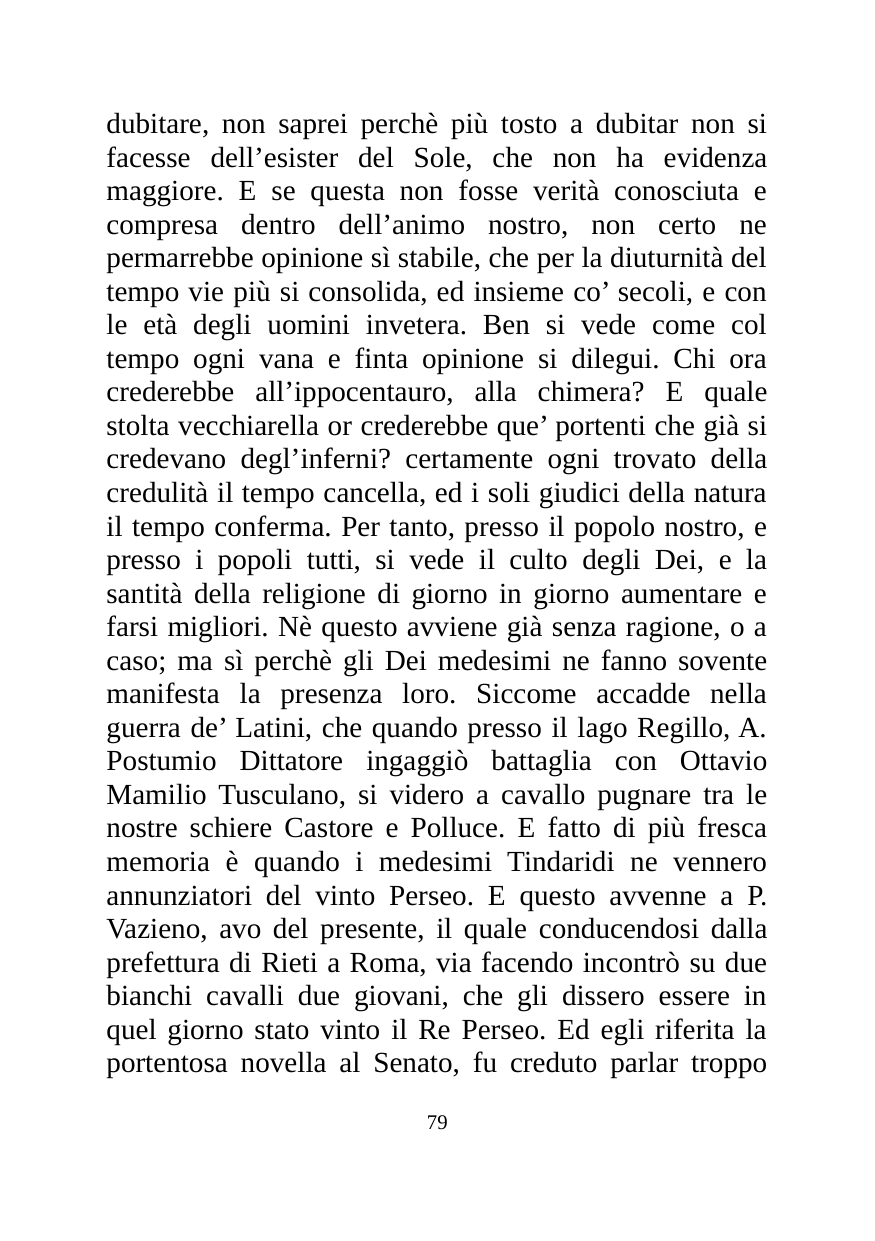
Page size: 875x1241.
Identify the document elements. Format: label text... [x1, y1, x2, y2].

text dubitare, non saprei perchè più tosto a dubitar non si facesse dell’esister del Sole, che non ha evidenza maggiore. E se questa non fosse verità conosciuta e compresa dentro dell’animo nostro, non certo ne permarrebbe opinione sì stabile, che per la diuturnità del tempo vie più si consolida, ed insieme co’ secoli, e con le età degli uomini invetera. Ben si vede come col tempo ogni vana e finta opinione si dilegui. Chi ora crederebbe all’ippocentauro, alla chimera? E quale stolta vecchiarella or crederebbe que’ portenti che già si credevano degl’inferni? certamente ogni trovato della credulità il tempo cancella, ed i soli giudici della natura il tempo conferma. Per tanto, presso il popolo nostro, e presso i popoli tutti, si vede il culto degli Dei, e la santità della religione di giorno in giorno aumentare e farsi migliori. Nè questo avviene già senza ragione, o a caso; ma sì perchè gli Dei medesimi ne fanno sovente manifesta la presenza loro. Siccome accadde nella guerra de’ Latini, che quando presso il lago Regillo, A. Postumio Dittatore ingaggiò battaglia con Ottavio Mamilio Tusculano, si videro a cavallo pugnare tra le nostre schiere Castore e Polluce. E fatto di più fresca memoria è quando i medesimi Tindaridi ne vennero annunziatori del vinto Perseo. E questo avvenne a P. Vazieno, avo del presente, il quale conducendosi dalla prefettura di Rieti a Roma, via facendo incontrò su due bianchi cavalli due giovani, che gli dissero essere in quel giorno stato vinto il Re Perseo. Ed egli riferita la portentosa novella al Senato, fu creduto parlar troppo [106, 106, 768, 1079]
